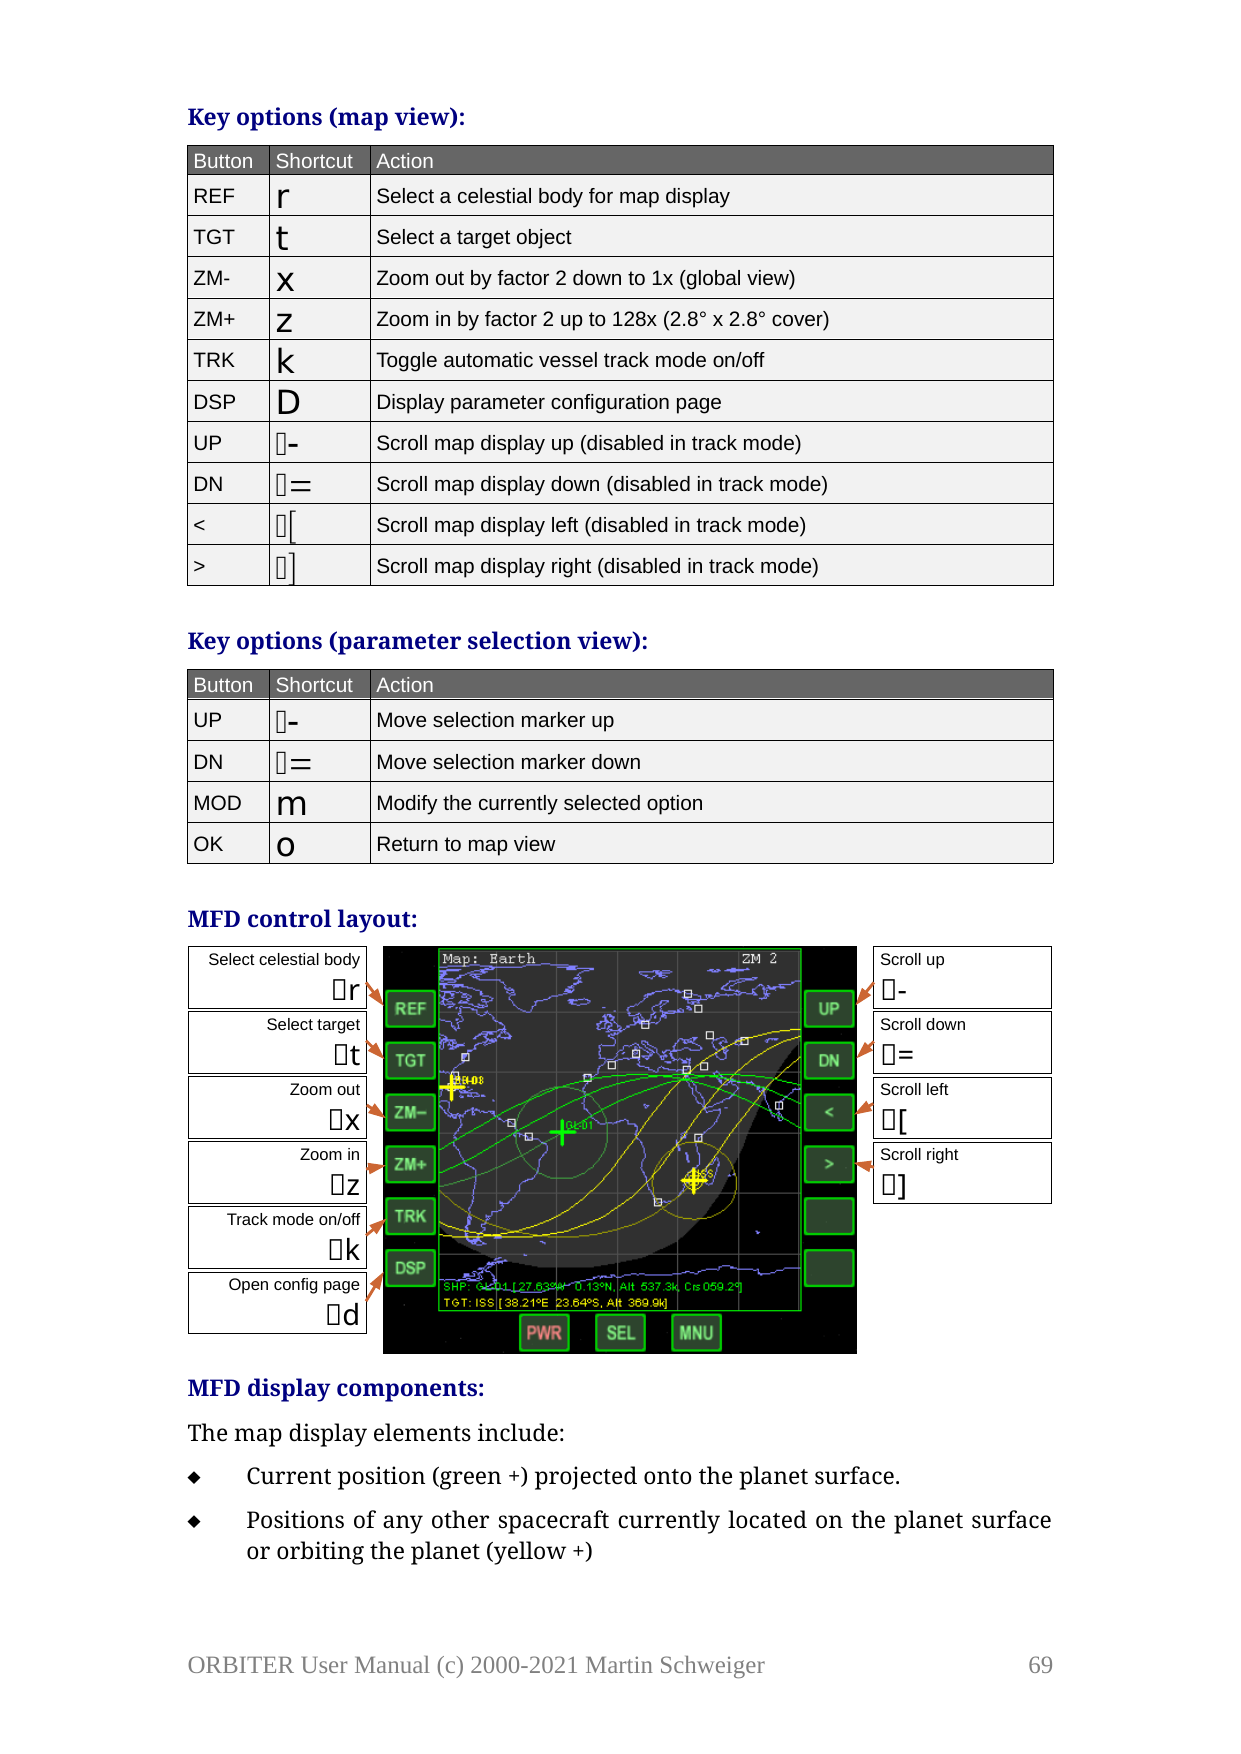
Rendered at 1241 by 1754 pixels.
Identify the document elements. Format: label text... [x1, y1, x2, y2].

subtitle MFD control layout: [187, 903, 1053, 934]
table_cell ] [270, 545, 370, 585]
table_cell TGT [188, 216, 269, 256]
table_cell m [270, 782, 370, 822]
table_cell D [270, 381, 370, 421]
subtitle Key options (parameter selection view): [187, 625, 1053, 656]
table_cell Display parameter configuration page [371, 381, 1053, 421]
table_cell Move selection marker down [371, 741, 1053, 781]
table_cell UP [188, 700, 269, 740]
table_cell Move selection marker up [371, 700, 1053, 740]
list Current position (green +) projected onto the planet surface. [187, 1459, 1053, 1491]
subtitle MFD display components: [187, 957, 1053, 1403]
picture [383, 946, 857, 1354]
table_cell Scroll map display right (disabled in track mode) [371, 545, 1053, 585]
table_cell DN [188, 463, 269, 503]
table_cell < [188, 504, 269, 544]
table_header Action [371, 146, 1053, 174]
table_cell REF [188, 175, 269, 215]
table_header Shortcut [270, 146, 370, 174]
table_cell ZM- [188, 257, 269, 297]
table_cell k [270, 340, 370, 380]
table_cell Modify the currently selected option [371, 782, 1053, 822]
list Positions of any other spacecraft currently located on the planet surface or orbiting the planet (yellow +) [187, 1503, 1053, 1566]
table_cell - [270, 700, 370, 740]
table_cell Scroll map display up (disabled in track mode) [371, 422, 1053, 462]
table_header Shortcut [270, 670, 370, 698]
table_cell Return to map view [371, 823, 1053, 863]
text The map display elements include: [187, 1416, 1053, 1447]
table_cell > [188, 545, 269, 585]
table_cell ZM+ [188, 299, 269, 338]
table_cell = [270, 741, 370, 781]
subtitle Key options (map view): [187, 100, 1053, 132]
table_cell Zoom out by factor 2 down to 1x (global view) [371, 257, 1053, 297]
table_header Button [188, 670, 269, 698]
table_cell - [270, 422, 370, 462]
table_cell DSP [188, 381, 269, 421]
table_cell x [270, 257, 370, 297]
table_header Button [188, 146, 269, 174]
table_cell z [270, 299, 370, 338]
table_cell Toggle automatic vessel track mode on/off [371, 340, 1053, 380]
table_cell Scroll map display down (disabled in track mode) [371, 463, 1053, 503]
table_cell OK [188, 823, 269, 863]
table_cell UP [188, 422, 269, 462]
table_header Action [371, 670, 1053, 698]
table_cell DN [188, 741, 269, 781]
table_cell r [270, 175, 370, 215]
table_cell t [270, 216, 370, 256]
table_cell Select a target object [371, 216, 1053, 256]
table_cell Scroll map display left (disabled in track mode) [371, 504, 1053, 544]
table_cell = [270, 463, 370, 503]
table_cell Zoom in by factor 2 up to 128x (2.8° x 2.8° cover) [371, 299, 1053, 338]
table_cell o [270, 823, 370, 863]
table_cell [ [270, 504, 370, 544]
table_cell MOD [188, 782, 269, 822]
table_cell Select a celestial body for map display [371, 175, 1053, 215]
table_cell TRK [188, 340, 269, 380]
